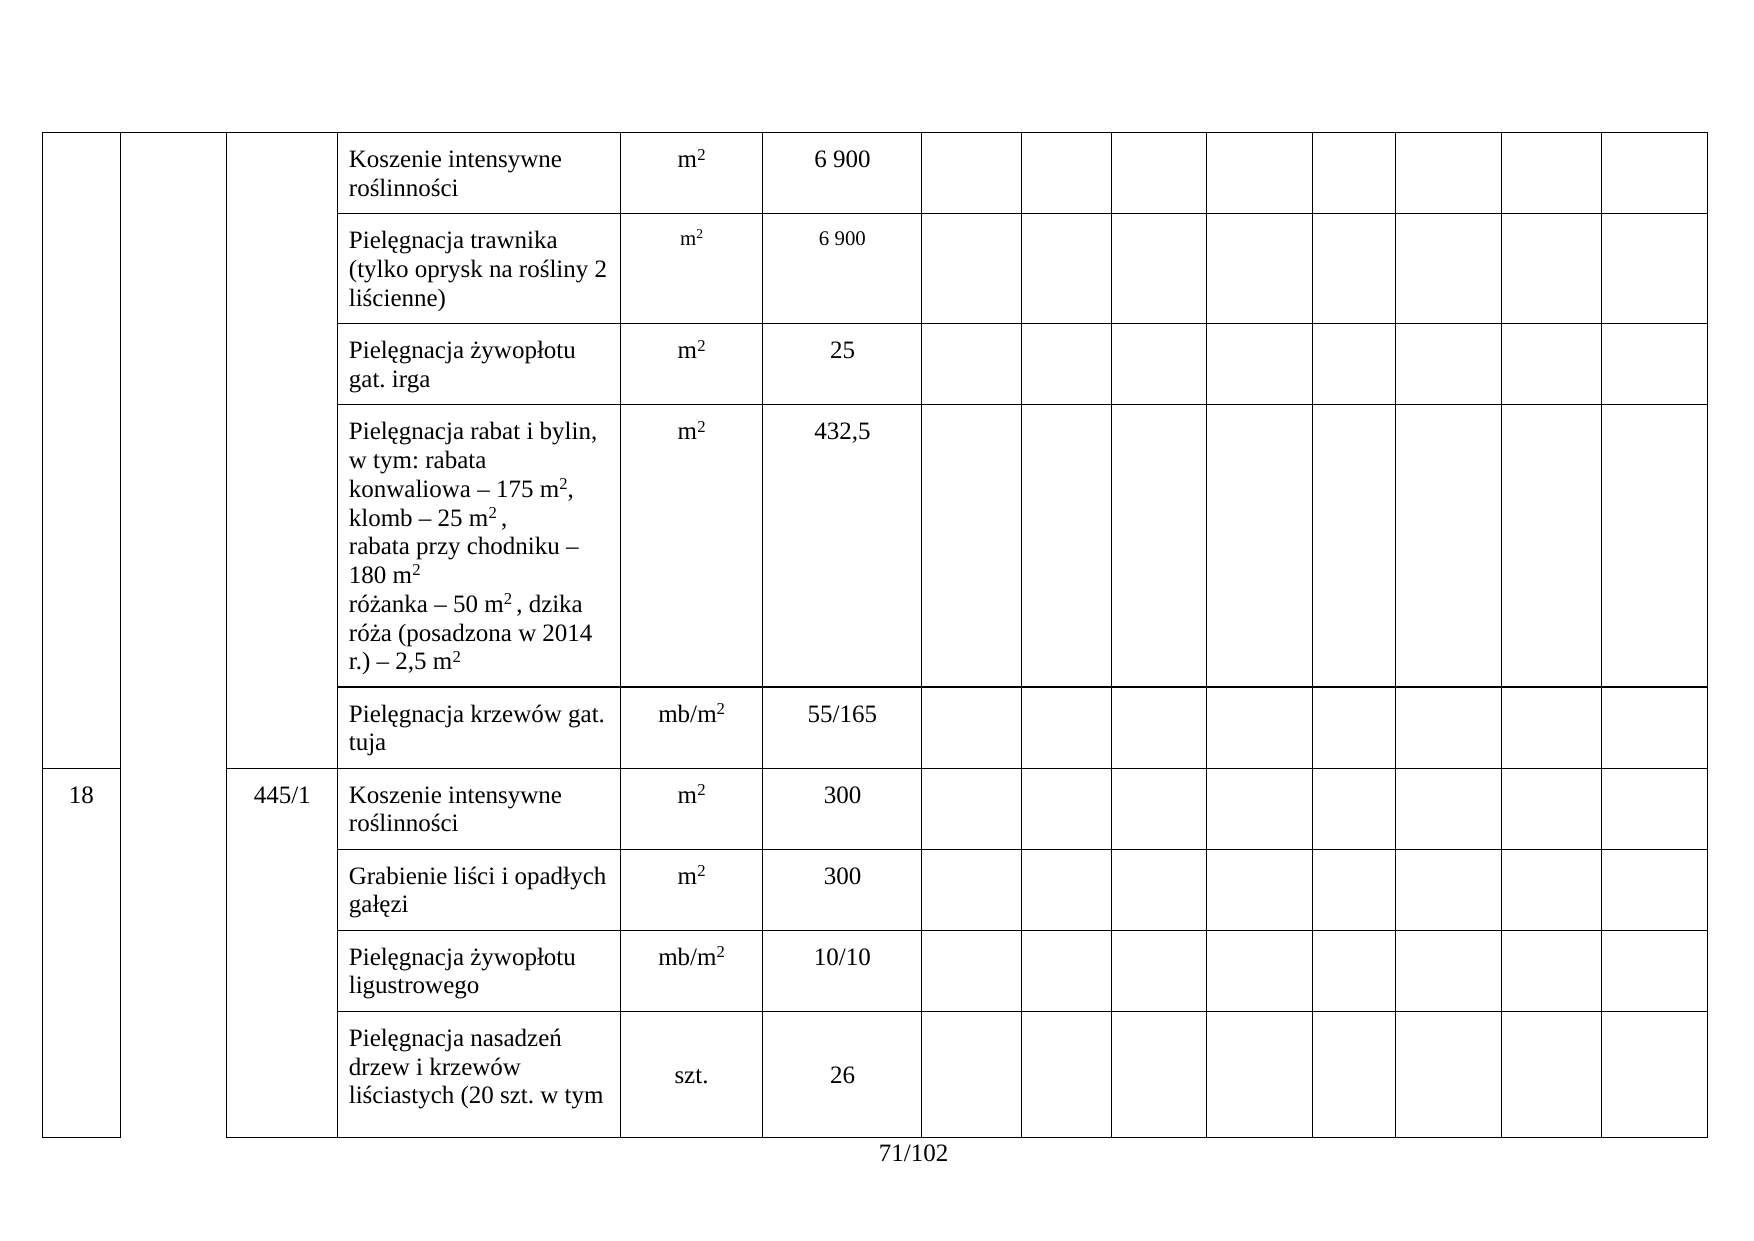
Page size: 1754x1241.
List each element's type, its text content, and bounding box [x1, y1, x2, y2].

table_cell m2 [621, 850, 762, 929]
table_cell [1112, 931, 1206, 1011]
table_cell [227, 133, 337, 686]
table_cell m2 [621, 769, 762, 848]
table_cell [922, 769, 1021, 848]
table_cell [1396, 931, 1501, 1011]
table_cell Pielęgnacja rabat i bylin, w tym: rabata konwaliowa – 175 m2, klomb – 25 m2 , rabata przy chodniku – 180 m2 różanka – 50 m2 , dzika róża (posadzona w 2014 r.) – 2,5 m2 [338, 405, 620, 686]
table_cell [1502, 133, 1601, 213]
table_cell 55/165 [763, 688, 921, 767]
table_cell [1313, 769, 1395, 848]
table_cell [1396, 214, 1501, 323]
table_cell 10/10 [763, 931, 921, 1011]
table_cell 26 [763, 1012, 921, 1137]
table_cell [1313, 133, 1395, 213]
table_cell 6 900 [763, 214, 921, 323]
table_cell [1502, 1012, 1601, 1137]
table_cell [1112, 850, 1206, 929]
table_cell Pielęgnacja nasadzeń drzew i krzewów liściastych (20 szt. w tym [338, 1012, 620, 1137]
table_cell 6 900 [763, 133, 921, 213]
table_cell [1112, 324, 1206, 404]
table_cell szt. [621, 1012, 762, 1137]
table_cell [1112, 1012, 1206, 1137]
table_cell 300 [763, 850, 921, 929]
table_cell [1602, 769, 1707, 848]
table_cell [922, 850, 1021, 929]
table_cell mb/m2 [621, 688, 762, 767]
table_cell [1502, 324, 1601, 404]
table_cell [43, 133, 120, 686]
table_cell [1502, 931, 1601, 1011]
table_cell [1207, 769, 1312, 848]
table_cell Pielęgnacja żywopłotu gat. irga [338, 324, 620, 404]
table_cell [1207, 850, 1312, 929]
table_cell [1207, 324, 1312, 404]
table_cell [1602, 214, 1707, 323]
table_cell [1112, 688, 1206, 767]
table_cell [1602, 850, 1707, 929]
table_cell [1313, 931, 1395, 1011]
table_cell [1396, 769, 1501, 848]
table_cell [1396, 324, 1501, 404]
table_cell [922, 214, 1021, 323]
table_cell [922, 405, 1021, 686]
table_cell [1207, 133, 1312, 213]
table_cell [1022, 133, 1111, 213]
table_cell [1602, 1012, 1707, 1137]
table_cell [1313, 214, 1395, 323]
table_cell Koszenie intensywne roślinności [338, 133, 620, 213]
table_cell [1022, 1012, 1111, 1137]
table_cell [1022, 214, 1111, 323]
table_cell [1502, 405, 1601, 686]
table_cell 25 [763, 324, 921, 404]
table_cell [1502, 769, 1601, 848]
table_cell [1502, 688, 1601, 767]
table_cell [922, 324, 1021, 404]
table_cell [1022, 405, 1111, 686]
table_cell [1602, 688, 1707, 767]
table_cell [1313, 324, 1395, 404]
table_cell m2 [621, 405, 762, 686]
table_cell Grabienie liści i opadłych gałęzi [338, 850, 620, 929]
table_cell [1207, 405, 1312, 686]
table_cell [922, 931, 1021, 1011]
table_cell [227, 686, 337, 767]
table_cell [1602, 324, 1707, 404]
table_cell [1602, 931, 1707, 1011]
table_cell Pielęgnacja żywopłotu ligustrowego [338, 931, 620, 1011]
table_cell [1207, 1012, 1312, 1137]
table_cell [1207, 214, 1312, 323]
table_cell 300 [763, 769, 921, 848]
table_cell [1313, 405, 1395, 686]
table_cell [1022, 688, 1111, 767]
table_cell [1602, 405, 1707, 686]
table_cell [1396, 1012, 1501, 1137]
table_cell [1396, 850, 1501, 929]
table_cell [1502, 850, 1601, 929]
table_cell Pielęgnacja krzewów gat. tuja [338, 688, 620, 767]
table_cell m2 [621, 324, 762, 404]
table_cell [1022, 324, 1111, 404]
table_cell m2 [621, 133, 762, 213]
table_cell [43, 686, 120, 767]
table_cell [922, 1012, 1021, 1137]
table_cell [1022, 931, 1111, 1011]
table_cell [1313, 1012, 1395, 1137]
table_cell [1022, 850, 1111, 929]
table_cell [1502, 214, 1601, 323]
table_cell [1313, 688, 1395, 767]
table_cell [1396, 405, 1501, 686]
table_cell 445/1 [227, 769, 337, 1137]
table_cell 432,5 [763, 405, 921, 686]
table_cell [1396, 688, 1501, 767]
table_cell [1313, 850, 1395, 929]
table_cell Pielęgnacja trawnika (tylko oprysk na rośliny 2 liścienne) [338, 214, 620, 323]
table_cell [1396, 133, 1501, 213]
table_cell [1602, 133, 1707, 213]
table_cell [1112, 405, 1206, 686]
table_cell [1112, 214, 1206, 323]
table_cell mb/m2 [621, 931, 762, 1011]
table_cell [1112, 133, 1206, 213]
table_cell Koszenie intensywne roślinności [338, 769, 620, 848]
table_cell [922, 133, 1021, 213]
table_cell [922, 688, 1021, 767]
table_cell [1022, 769, 1111, 848]
table_cell 18 [43, 769, 120, 1137]
table_cell [1207, 931, 1312, 1011]
table_cell [1112, 769, 1206, 848]
table_cell m2 [621, 214, 762, 323]
table_cell [1207, 688, 1312, 767]
table_cell [121, 133, 226, 1137]
